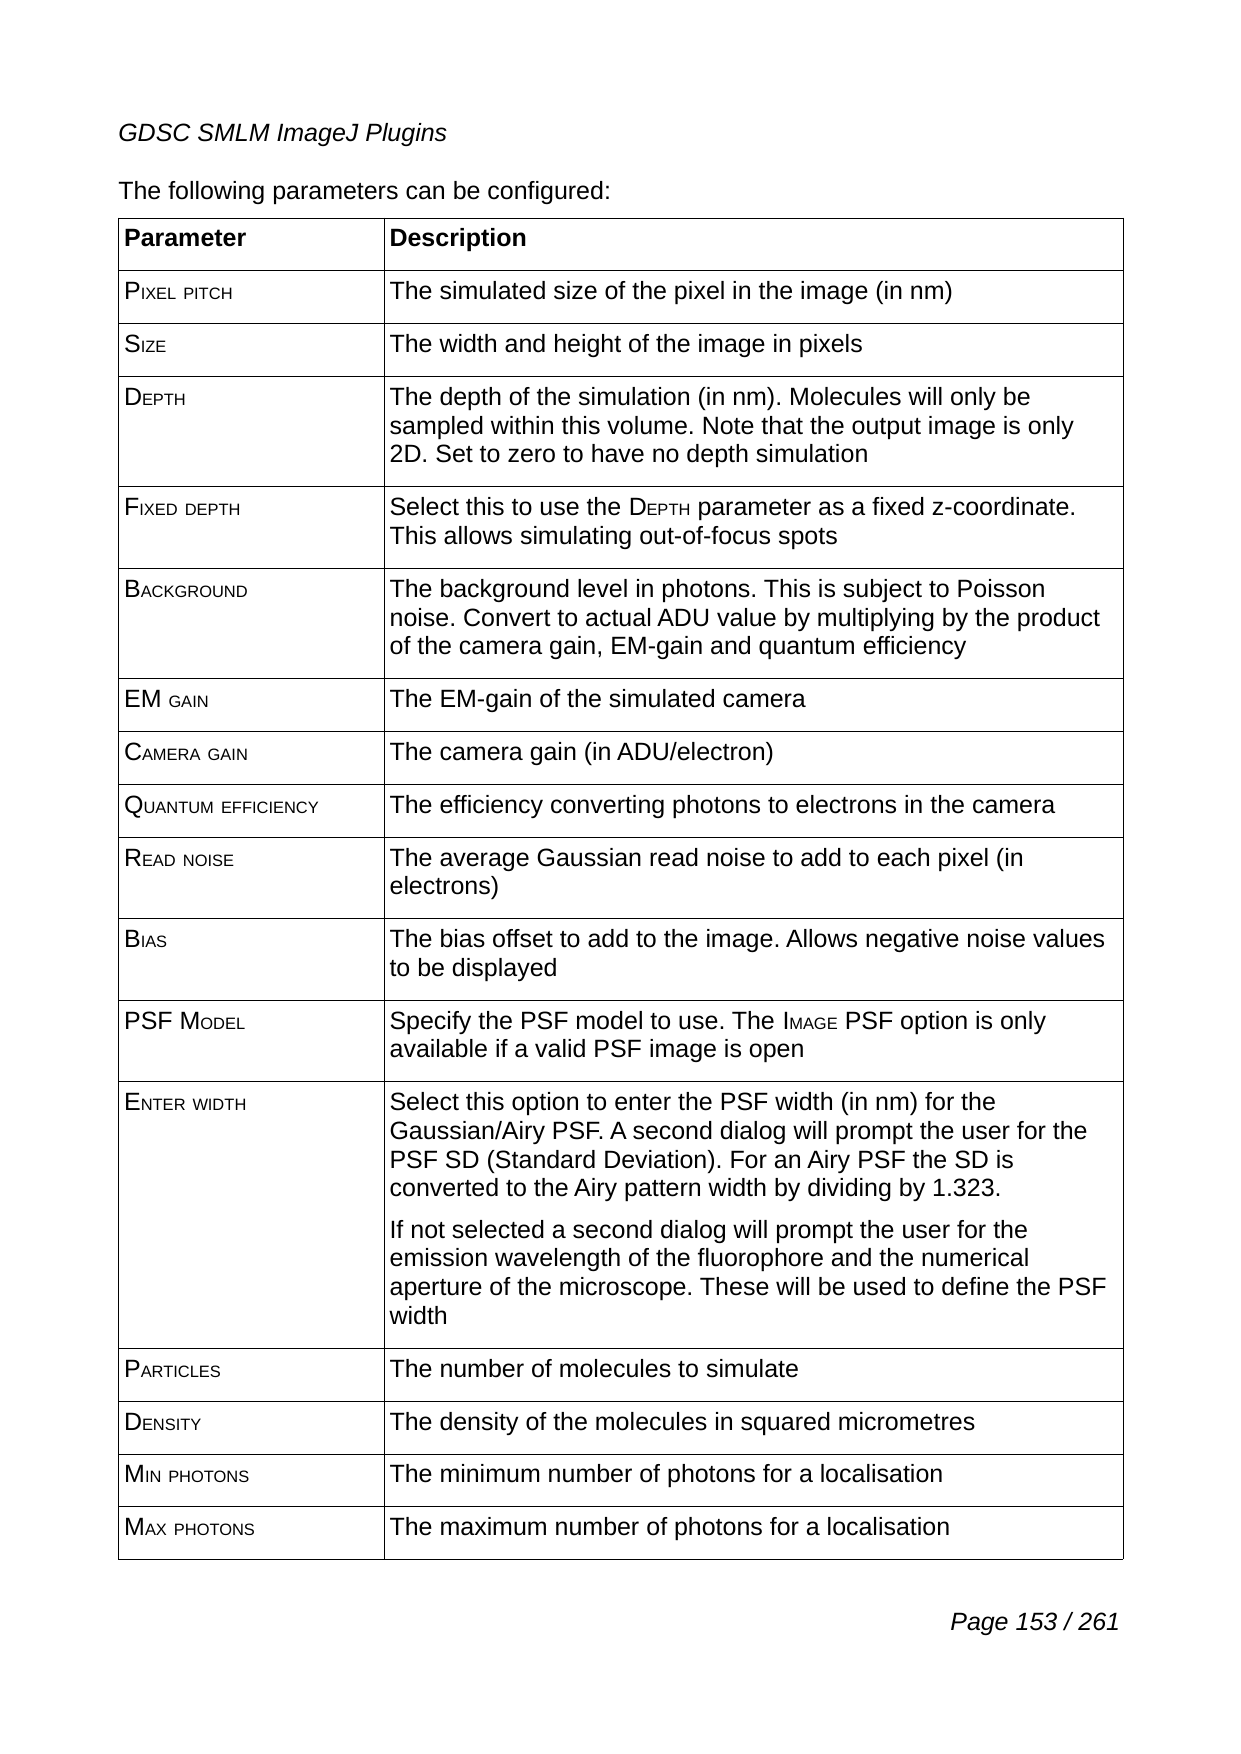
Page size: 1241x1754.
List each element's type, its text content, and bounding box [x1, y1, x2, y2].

table_cell Select this option to enter the PSF width (in nm) for the Gaussian/Airy PSF. A second dialog will prompt the user for the PSF SD (Standard Deviation). For an Airy PSF the SD is converted to the Airy pattern width by dividing by 1.323. If not selected a second dialog will prompt the user for the emission wavelength of the fluorophore and the numerical aperture of the microscope. These will be used to define the PSF width [385, 1082, 1123, 1348]
table_cell Camera gain [119, 732, 384, 784]
table_cell The average Gaussian read noise to add to each pixel (in electrons) [385, 838, 1123, 918]
table_cell Depth [119, 377, 384, 486]
table_cell Max photons [119, 1507, 384, 1559]
table_cell PSF Model [119, 1001, 384, 1081]
table_cell The width and height of the image in pixels [385, 324, 1123, 376]
table_cell The simulated size of the pixel in the image (in nm) [385, 271, 1123, 323]
table_cell The depth of the simulation (in nm). Molecules will only be sampled within this volume. Note that the output image is only 2D. Set to zero to have no depth simulation [385, 377, 1123, 486]
text The following parameters can be configured: [118, 176, 1122, 205]
table_cell The camera gain (in ADU/electron) [385, 732, 1123, 784]
table_cell Particles [119, 1349, 384, 1401]
table_cell Background [119, 569, 384, 678]
table_cell Size [119, 324, 384, 376]
table_cell The EM-gain of the simulated camera [385, 679, 1123, 731]
table_header Description [385, 219, 1123, 270]
table_cell The number of molecules to simulate [385, 1349, 1123, 1401]
table_cell The maximum number of photons for a localisation [385, 1507, 1123, 1559]
table_cell Read noise [119, 838, 384, 918]
table_cell Fixed depth [119, 487, 384, 568]
table_cell Select this to use the Depth parameter as a fixed z-coordinate. This allows simulating out-of-focus spots [385, 487, 1123, 568]
table_cell Enter width [119, 1082, 384, 1348]
table_cell The density of the molecules in squared micrometres [385, 1402, 1123, 1453]
table_cell Density [119, 1402, 384, 1453]
table_cell Bias [119, 919, 384, 1000]
table_cell The background level in photons. This is subject to Poisson noise. Convert to actual ADU value by multiplying by the product of the camera gain, EM-gain and quantum efficiency [385, 569, 1123, 678]
table_cell The efficiency converting photons to electrons in the camera [385, 785, 1123, 837]
table_cell The minimum number of photons for a localisation [385, 1455, 1123, 1506]
table_cell Quantum efficiency [119, 785, 384, 837]
table_header Parameter [119, 219, 384, 270]
table_cell Min photons [119, 1455, 384, 1506]
table_cell Pixel pitch [119, 271, 384, 323]
table_cell Specify the PSF model to use. The Image PSF option is only available if a valid PSF image is open [385, 1001, 1123, 1081]
table_cell EM gain [119, 679, 384, 731]
table_cell The bias offset to add to the image. Allows negative noise values to be displayed [385, 919, 1123, 1000]
